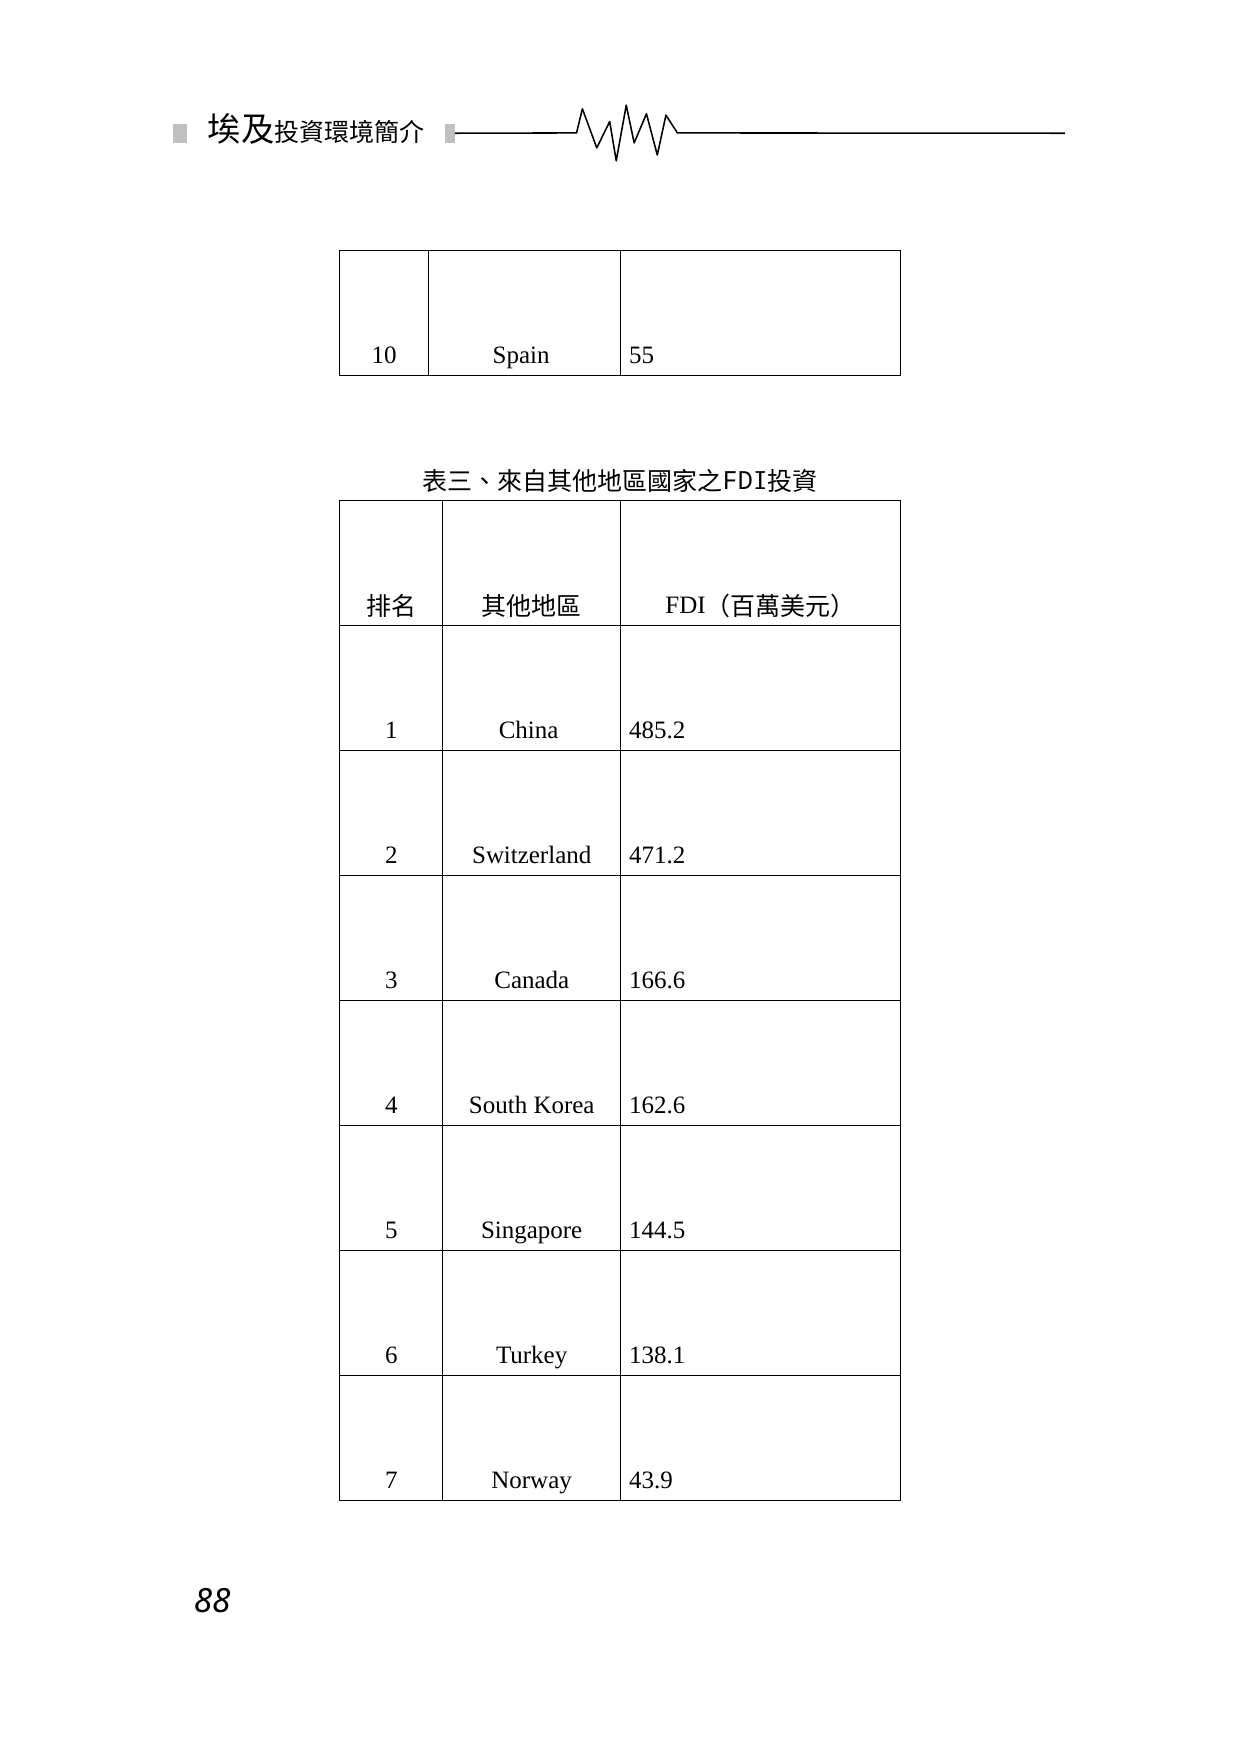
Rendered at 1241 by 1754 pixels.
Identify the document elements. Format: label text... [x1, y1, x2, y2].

table_cell 1 [340, 626, 442, 750]
table_cell 471.2 [621, 751, 900, 875]
table_cell Spain [429, 251, 620, 375]
table_cell China [443, 626, 620, 750]
table_header 排名 [340, 501, 442, 625]
table_cell Singapore [443, 1126, 620, 1250]
table_cell 162.6 [621, 1001, 900, 1125]
table_header 其他地區 [443, 501, 620, 625]
table_cell 10 [340, 251, 428, 375]
table_cell 138.1 [621, 1251, 900, 1375]
table_cell 3 [340, 876, 442, 1000]
table_cell 144.5 [621, 1126, 900, 1250]
table_cell 5 [340, 1126, 442, 1250]
table_cell 4 [340, 1001, 442, 1125]
table_cell Switzerland [443, 751, 620, 875]
table_cell 55 [621, 251, 900, 375]
table_header FDI（百萬美元） [621, 501, 900, 625]
table_cell 485.2 [621, 626, 900, 750]
table_cell 2 [340, 751, 442, 875]
table_cell Norway [443, 1376, 620, 1500]
table_cell 7 [340, 1376, 442, 1500]
table_cell Turkey [443, 1251, 620, 1375]
table_cell South Korea [443, 1001, 620, 1125]
table_cell 43.9 [621, 1376, 900, 1500]
table_cell 166.6 [621, 876, 900, 1000]
table_cell Canada [443, 876, 620, 1000]
table_cell 6 [340, 1251, 442, 1375]
text 表三、來自其他地區國家之FDI投資 [177, 438, 1063, 500]
